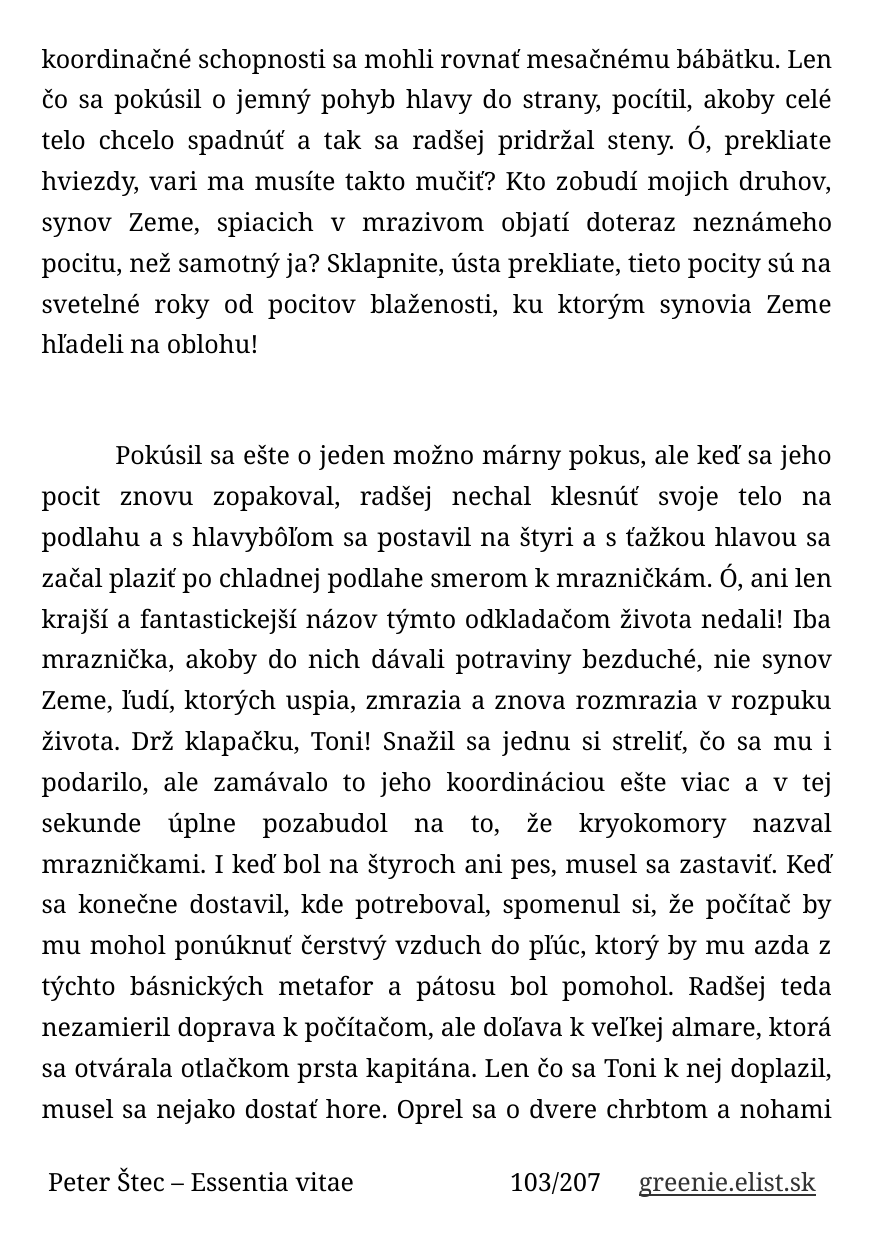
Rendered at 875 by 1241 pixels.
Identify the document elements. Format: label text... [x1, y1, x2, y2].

text koordinačné schopnosti sa mohli rovnať mesačnému bábätku. Len čo sa pokúsil o jemný pohyb hlavy do strany, pocítil, akoby celé telo chcelo spadnúť a tak sa radšej pridržal steny. Ó, prekliate hviezdy, vari ma musíte takto mučiť? Kto zobudí mojich druhov, synov Zeme, spiacich v mrazivom objatí doteraz neznámeho pocitu, než samotný ja? Sklapnite, ústa prekliate, tieto pocity sú na svetelné roky od pocitov blaženosti, ku ktorým synovia Zeme hľadeli na oblohu! [41, 41, 833, 361]
text Pokúsil sa ešte o jeden možno márny pokus, ale keď sa jeho pocit znovu zopakoval, radšej nechal klesnúť svoje telo na podlahu a s hlavybôľom sa postavil na štyri a s ťažkou hlavou sa začal plaziť po chladnej podlahe smerom k mrazničkám. Ó, ani len krajší a fantastickejší názov týmto odkladačom života nedali! Iba mraznička, akoby do nich dávali potraviny bezduché, nie synov Zeme, ľudí, ktorých uspia, zmrazia a znova rozmrazia v rozpuku života. Drž klapačku, Toni! Snažil sa jednu si streliť, čo sa mu i podarilo, ale zamávalo to jeho koordináciou ešte viac a v tej sekunde úplne pozabudol na to, že kryokomory nazval mrazničkami. I keď bol na štyroch ani pes, musel sa zastaviť. Keď sa konečne dostavil, kde potreboval, spomenul si, že počítač by mu mohol ponúknuť čerstvý vzduch do pľúc, ktorý by mu azda z týchto básnických metafor a pátosu bol pomohol. Radšej teda nezamieril doprava k počítačom, ale doľava k veľkej almare, ktorá sa otvárala otlačkom prsta kapitána. Len čo sa Toni k nej doplazil, musel sa nejako dostať hore. Oprel sa o dvere chrbtom a nohami [41, 438, 833, 1125]
